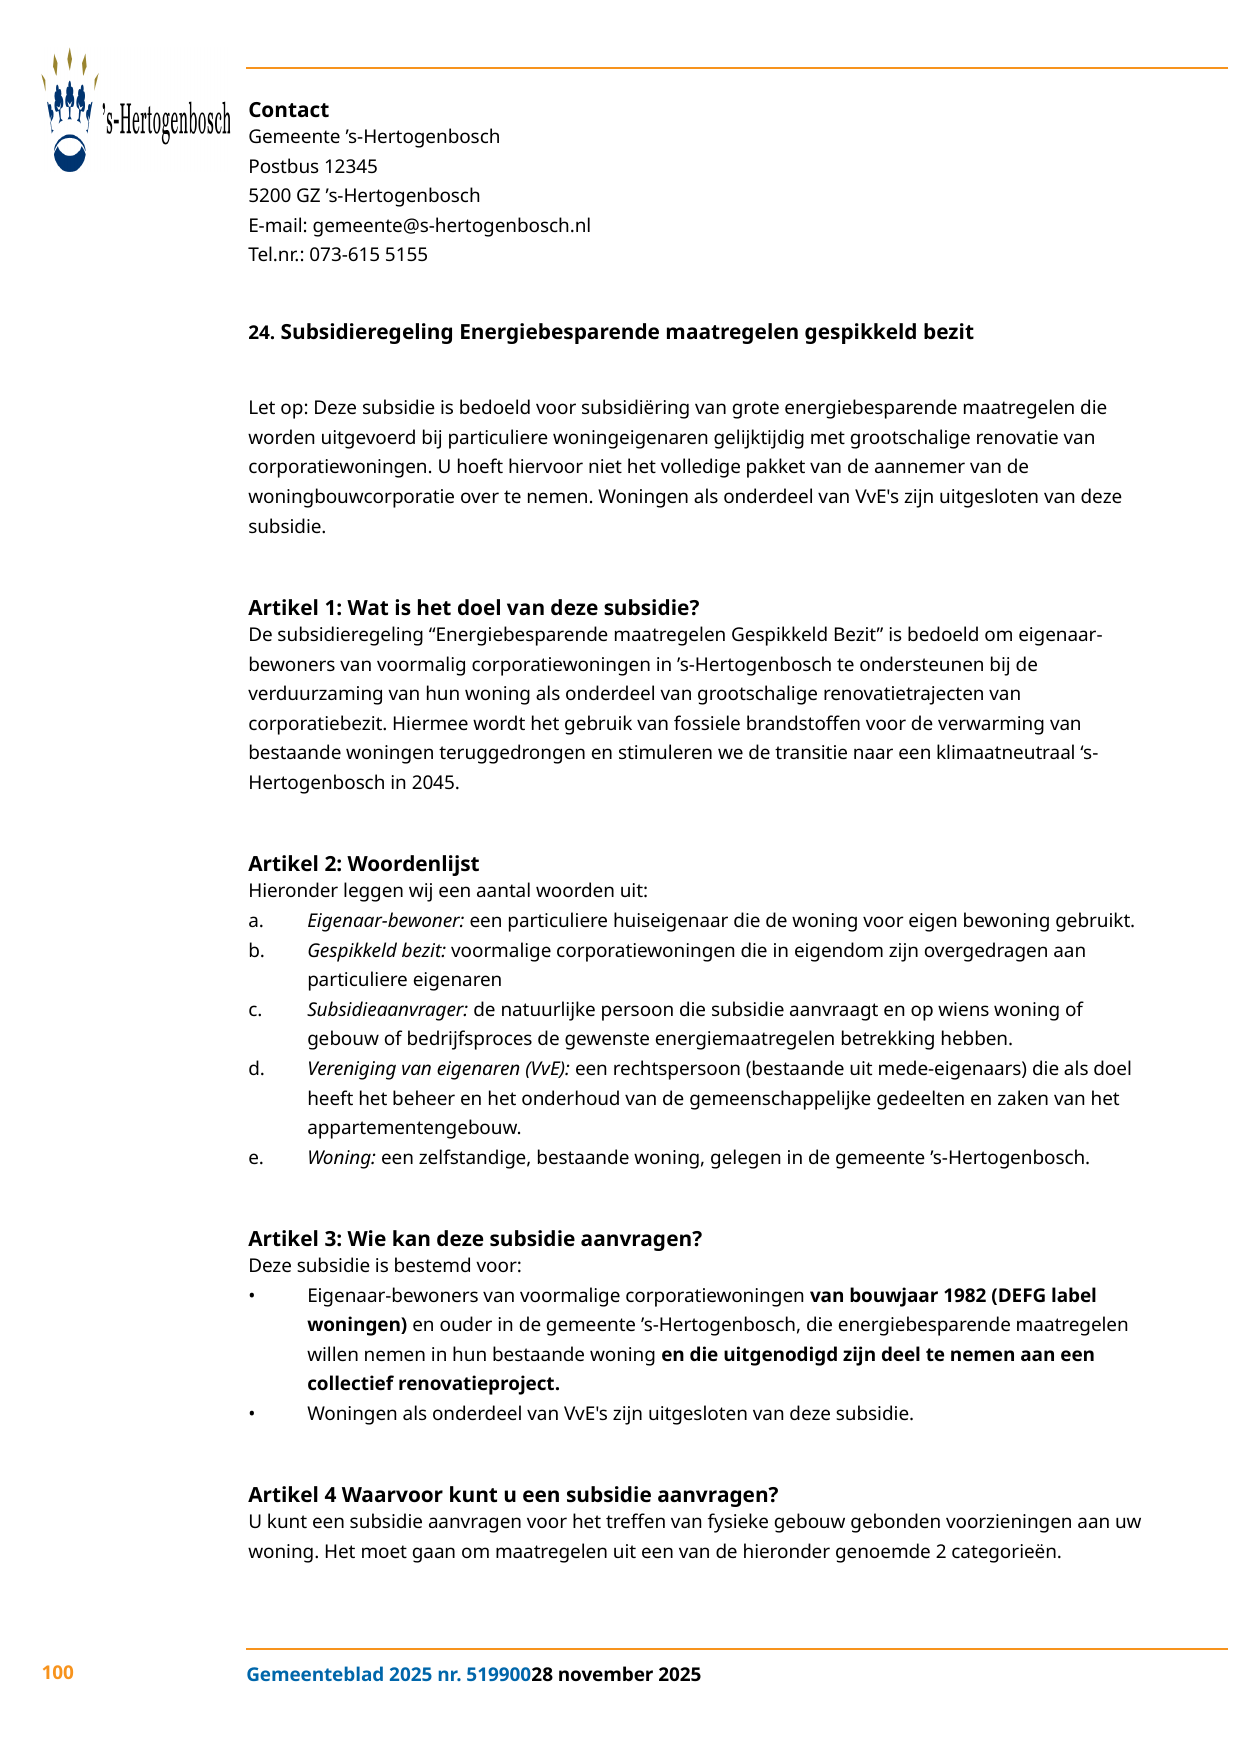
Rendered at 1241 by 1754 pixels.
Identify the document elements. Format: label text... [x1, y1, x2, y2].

list Eigenaar-bewoner: een particuliere huiseigenaar die de woning voor eigen bewoning gebruikt. [248, 907, 1152, 933]
text Deze subsidie is bestemd voor: [248, 1252, 1152, 1278]
list Subsidieaanvrager: de natuurlijke persoon die subsidie aanvraagt en op wiens woning of gebouw of bedrijfsproces de gewenste energiemaatregelen betrekking hebben. [248, 996, 1152, 1051]
text 24. Subsidieregeling Energiebesparende maatregelen gespikkeld bezit [248, 317, 1152, 345]
picture [41, 47, 231, 172]
text Contact [248, 95, 1152, 123]
text Tel.nr.: 073-615 5155 [248, 242, 1152, 267]
list Gespikkeld bezit: voormalige corporatiewoningen die in eigendom zijn overgedragen aan particuliere eigenaren [248, 937, 1152, 992]
text De subsidieregeling “Energiebesparende maatregelen Gespikkeld Bezit” is bedoeld om eigenaar-bewoners van voormalig corporatiewoningen in ’s-Hertogenbosch te ondersteunen bij de verduurzaming van hun woning als onderdeel van grootschalige renovatietrajecten van corporatiebezit. Hiermee wordt het gebruik van fossiele brandstoffen voor de verwarming van bestaande woningen teruggedrongen en stimuleren we de transitie naar een klimaatneutraal ‘s-Hertogenbosch in 2045. [248, 621, 1152, 795]
text Gemeente ’s-Hertogenbosch [248, 123, 1152, 149]
text Artikel 2: Woordenlijst [248, 849, 1152, 878]
list Woningen als onderdeel van VvE's zijn uitgesloten van deze subsidie. [248, 1400, 1152, 1426]
list Woning: een zelfstandige, bestaande woning, gelegen in de gemeente ’s-Hertogenbosch. [248, 1144, 1152, 1169]
text Artikel 3: Wie kan deze subsidie aanvragen? [248, 1224, 1152, 1252]
text Artikel 1: Wat is het doel van deze subsidie? [248, 593, 1152, 621]
text 5200 GZ ’s-Hertogenbosch [248, 182, 1152, 208]
list Eigenaar-bewoners van voormalige corporatiewoningen van bouwjaar 1982 (DEFG label woningen) en ouder in de gemeente ’s-Hertogenbosch, die energiebesparende maatregelen willen nemen in hun bestaande woning en die uitgenodigd zijn deel te nemen aan een collectief renovatieproject. [248, 1282, 1152, 1396]
text E-mail: gemeente@s-hertogenbosch.nl [248, 212, 1152, 238]
text Postbus 12345 [248, 153, 1152, 178]
text Let op: Deze subsidie is bedoeld voor subsidiëring van grote energiebesparende maatregelen die worden uitgevoerd bij particuliere woningeigenaren gelijktijdig met grootschalige renovatie van corporatiewoningen. U hoeft hiervoor niet het volledige pakket van de aannemer van de woningbouwcorporatie over te nemen. Woningen als onderdeel van VvE's zijn uitgesloten van deze subsidie. [248, 394, 1152, 538]
text Artikel 4 Waarvoor kunt u een subsidie aanvragen? [248, 1480, 1152, 1509]
text U kunt een subsidie aanvragen voor het treffen van fysieke gebouw gebonden voorzieningen aan uw woning. Het moet gaan om maatregelen uit een van de hieronder genoemde 2 categorieën. [248, 1509, 1152, 1564]
text Hieronder leggen wij een aantal woorden uit: [248, 878, 1152, 903]
list Vereniging van eigenaren (VvE): een rechtspersoon (bestaande uit mede-eigenaars) die als doel heeft het beheer en het onderhoud van de gemeenschappelijke gedeelten en zaken van het appartementengebouw. [248, 1055, 1152, 1140]
